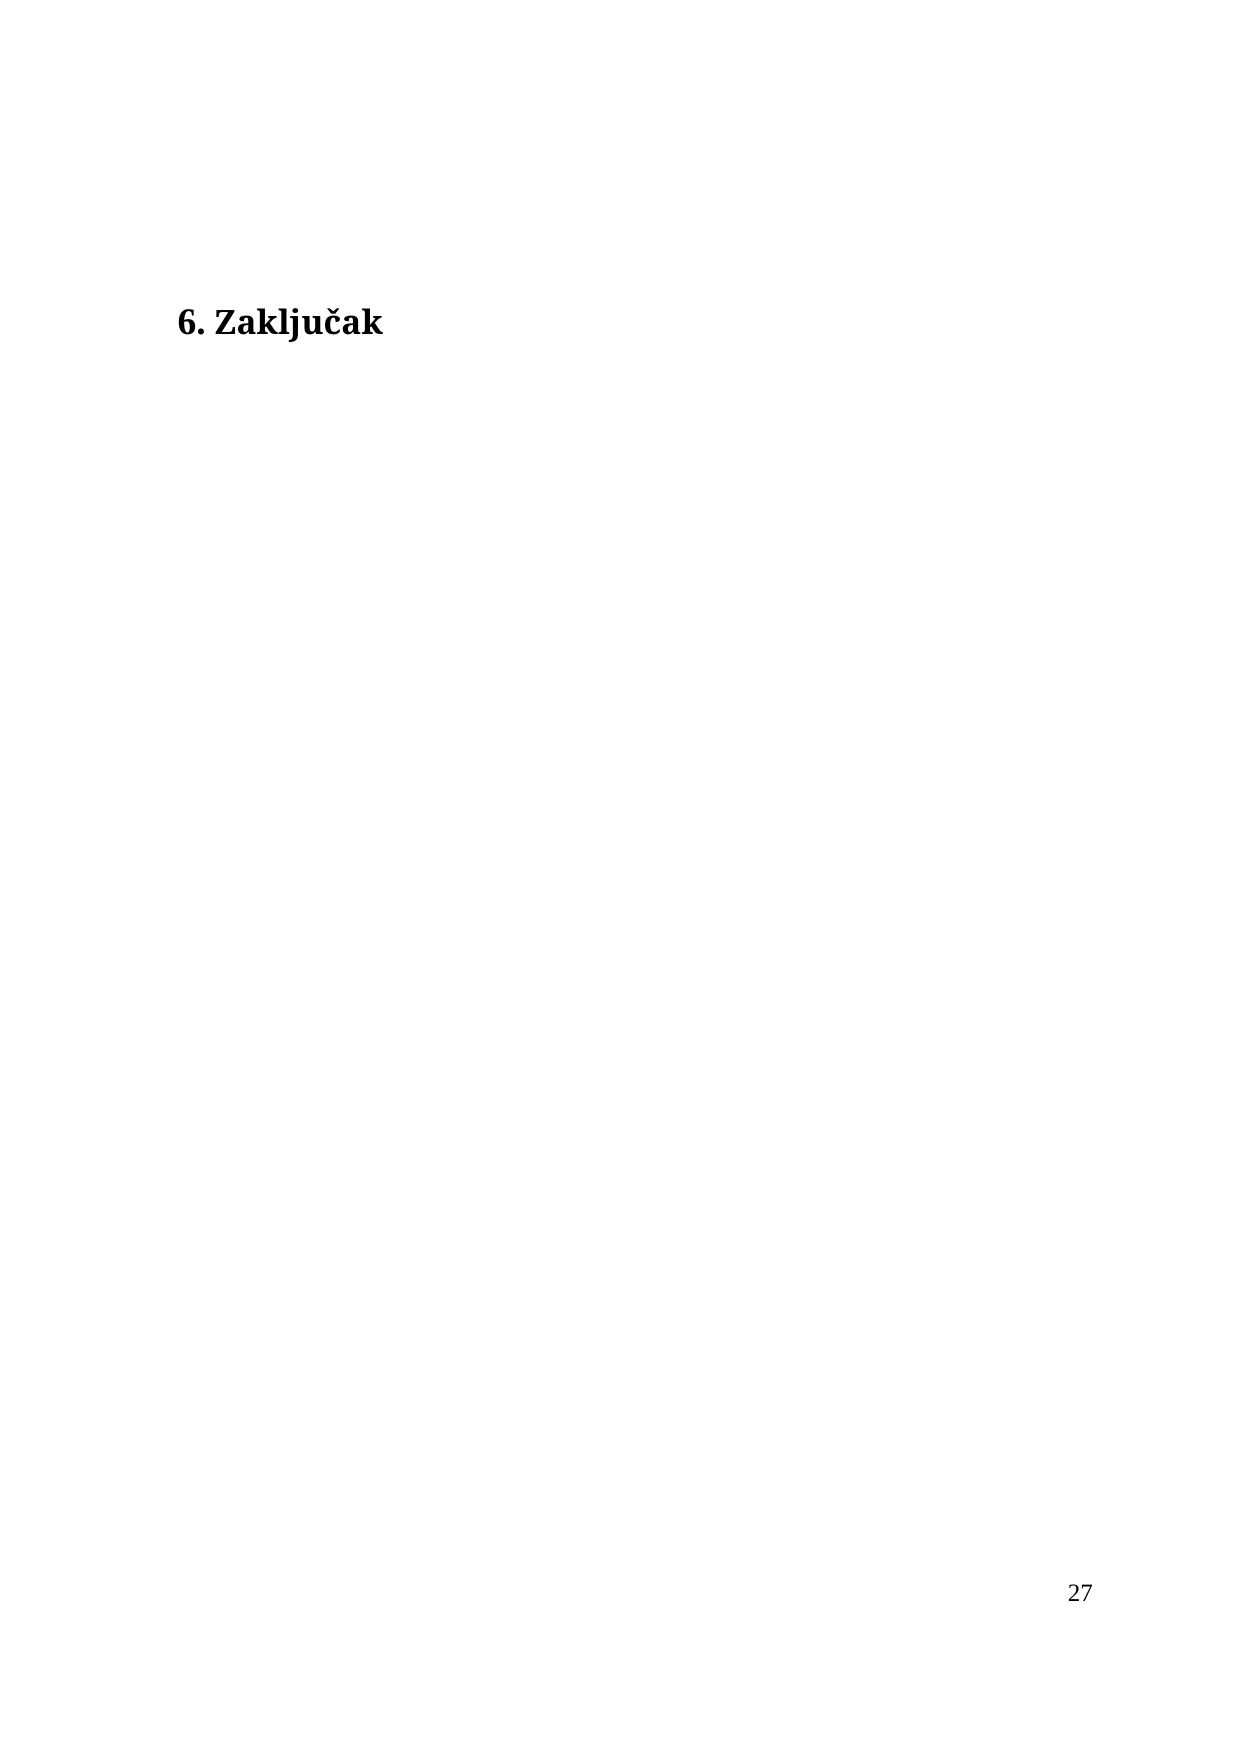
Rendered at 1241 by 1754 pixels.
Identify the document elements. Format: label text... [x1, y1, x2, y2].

subtitle 6. Zaključak [177, 299, 1093, 344]
